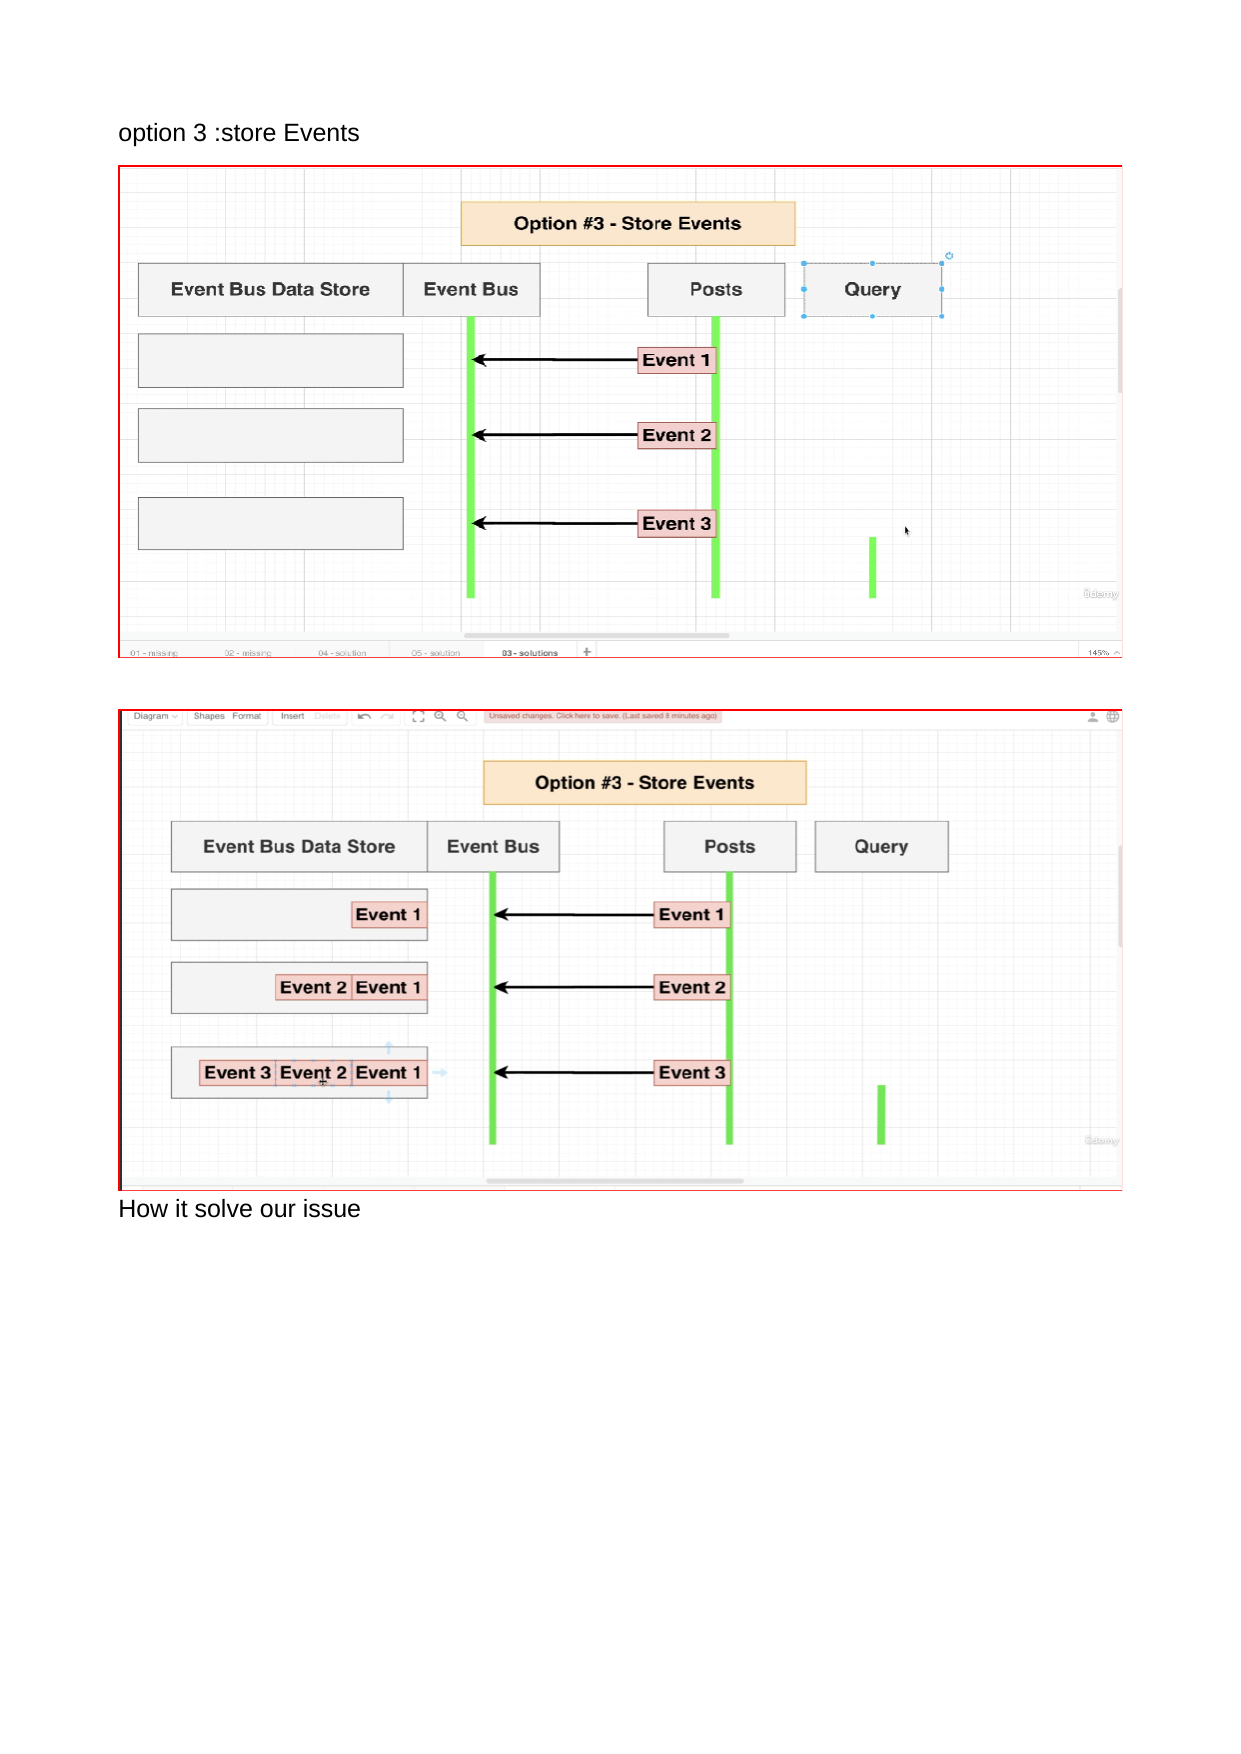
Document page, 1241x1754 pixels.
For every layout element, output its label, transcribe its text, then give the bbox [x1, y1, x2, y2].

picture [118, 709, 1123, 1191]
text option 3 :store Events [118, 118, 1122, 147]
picture [118, 165, 1123, 658]
text How it solve our issue [118, 1191, 1122, 1223]
